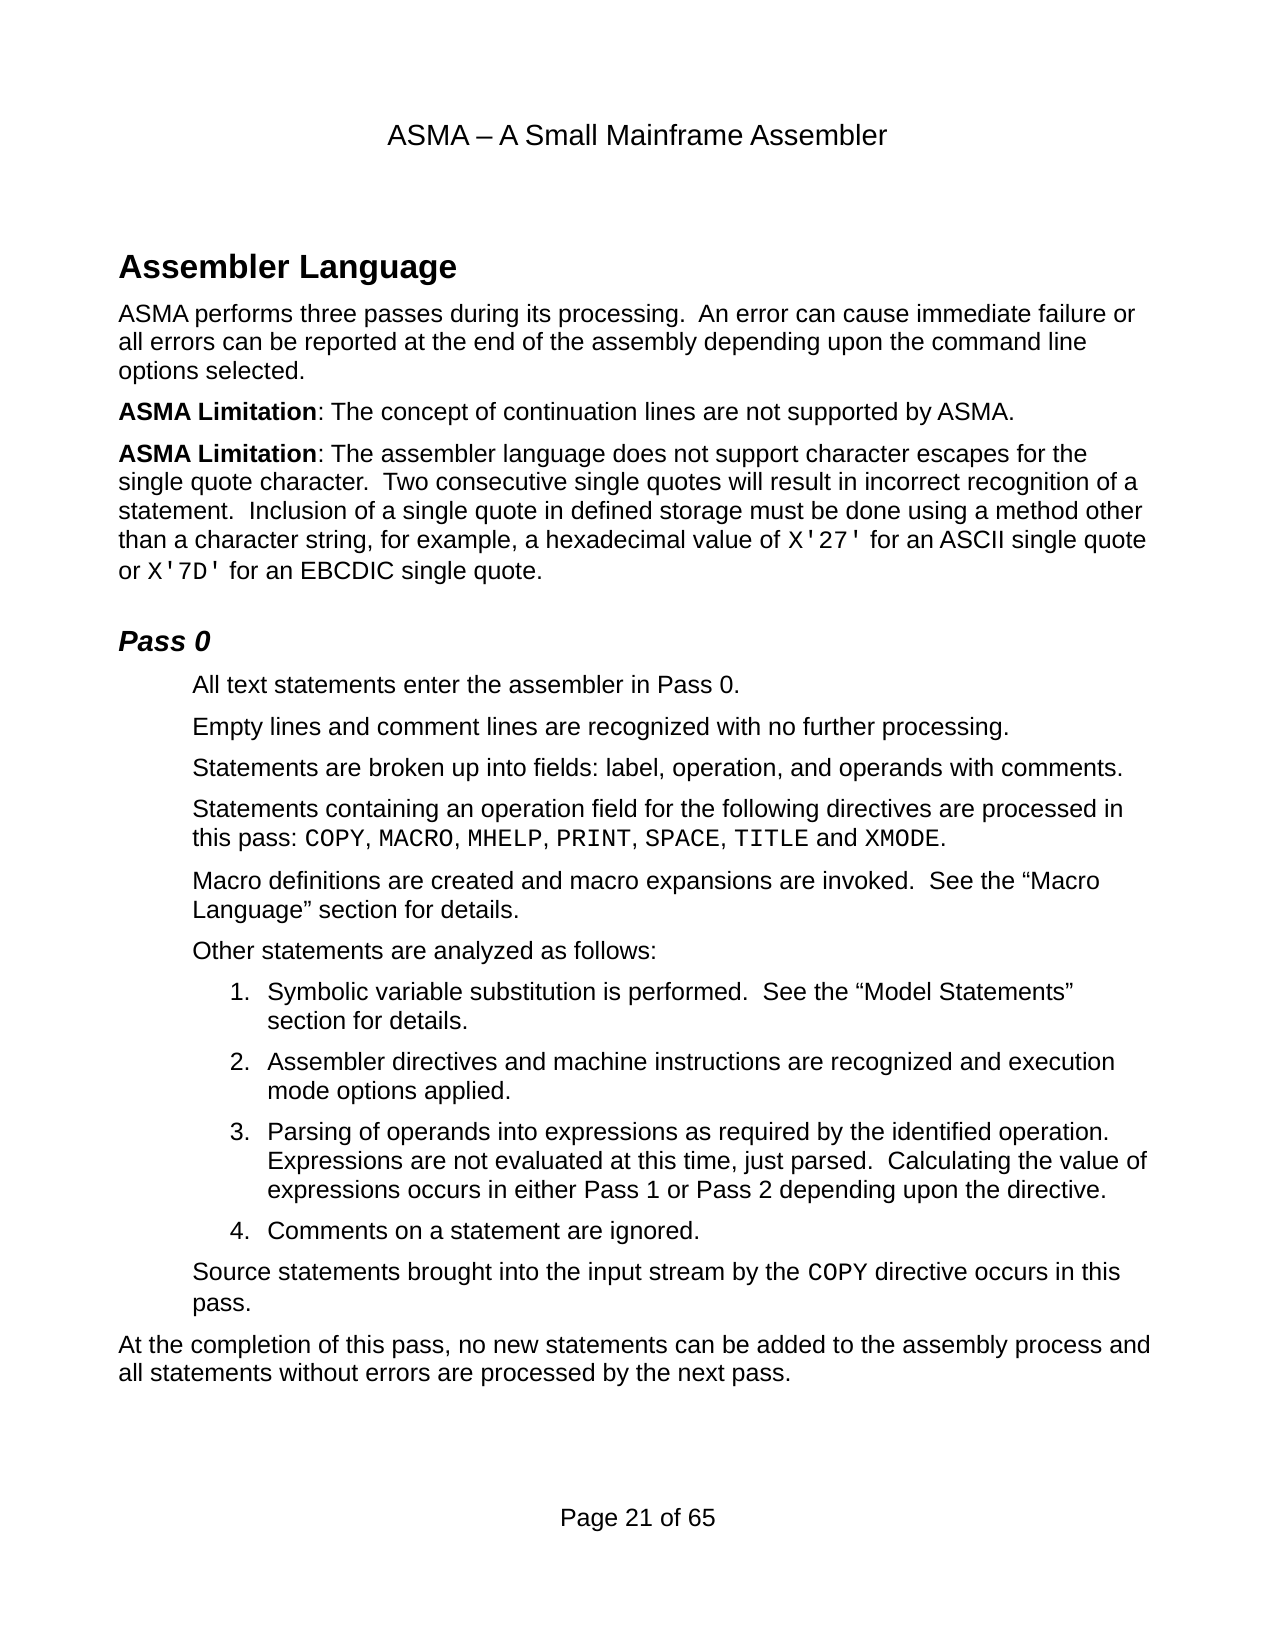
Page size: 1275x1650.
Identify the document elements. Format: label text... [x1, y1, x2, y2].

text ASMA Limitation: The assembler language does not support character escapes for the single quote character. Two consecutive single quotes will result in incorrect recognition of a statement. Inclusion of a single quote in defined storage must be done using a method other than a character string, for example, a hexadecimal value of X'27' for an ASCII single quote or X'7D' for an EBCDIC single quote. [118, 438, 1157, 587]
text Statements containing an operation field for the following directives are processed in this pass: COPY, MACRO, MHELP, PRINT, SPACE, TITLE and XMODE. [192, 794, 1157, 854]
text Source statements brought into the input stream by the COPY directive occurs in this pass. [192, 1257, 1157, 1317]
list Symbolic variable substitution is performed. See the “Model Statements” section for details. [229, 977, 1157, 1035]
text Other statements are analyzed as follows: [192, 936, 1157, 965]
text ASMA Limitation: The concept of continuation lines are not supported by ASMA. [118, 397, 1157, 426]
list Assembler directives and machine instructions are recognized and execution mode options applied. [229, 1047, 1157, 1105]
text Macro definitions are created and macro expansions are invoked. See the “Macro Language” section for details. [192, 866, 1157, 924]
text Empty lines and comment lines are recognized with no further processing. [192, 711, 1157, 740]
subtitle Assembler Language [118, 247, 1157, 286]
text All text statements enter the assembler in Pass 0. [192, 670, 1157, 699]
list Parsing of operands into expressions as required by the identified operation. Expressions are not evaluated at this time, just parsed. Calculating the value of expressions occurs in either Pass 1 or Pass 2 depending upon the directive. [229, 1117, 1157, 1204]
text At the completion of this pass, no new statements can be added to the assembly process and all statements without errors are processed by the next pass. [118, 1329, 1157, 1387]
subtitle Pass 0 [118, 624, 1157, 658]
text Statements are broken up into fields: label, operation, and operands with comments. [192, 753, 1157, 781]
list Comments on a statement are ignored. [229, 1216, 1157, 1245]
text ASMA performs three passes during its processing. An error can cause immediate failure or all errors can be reported at the end of the assembly depending upon the command line options selected. [118, 298, 1157, 385]
